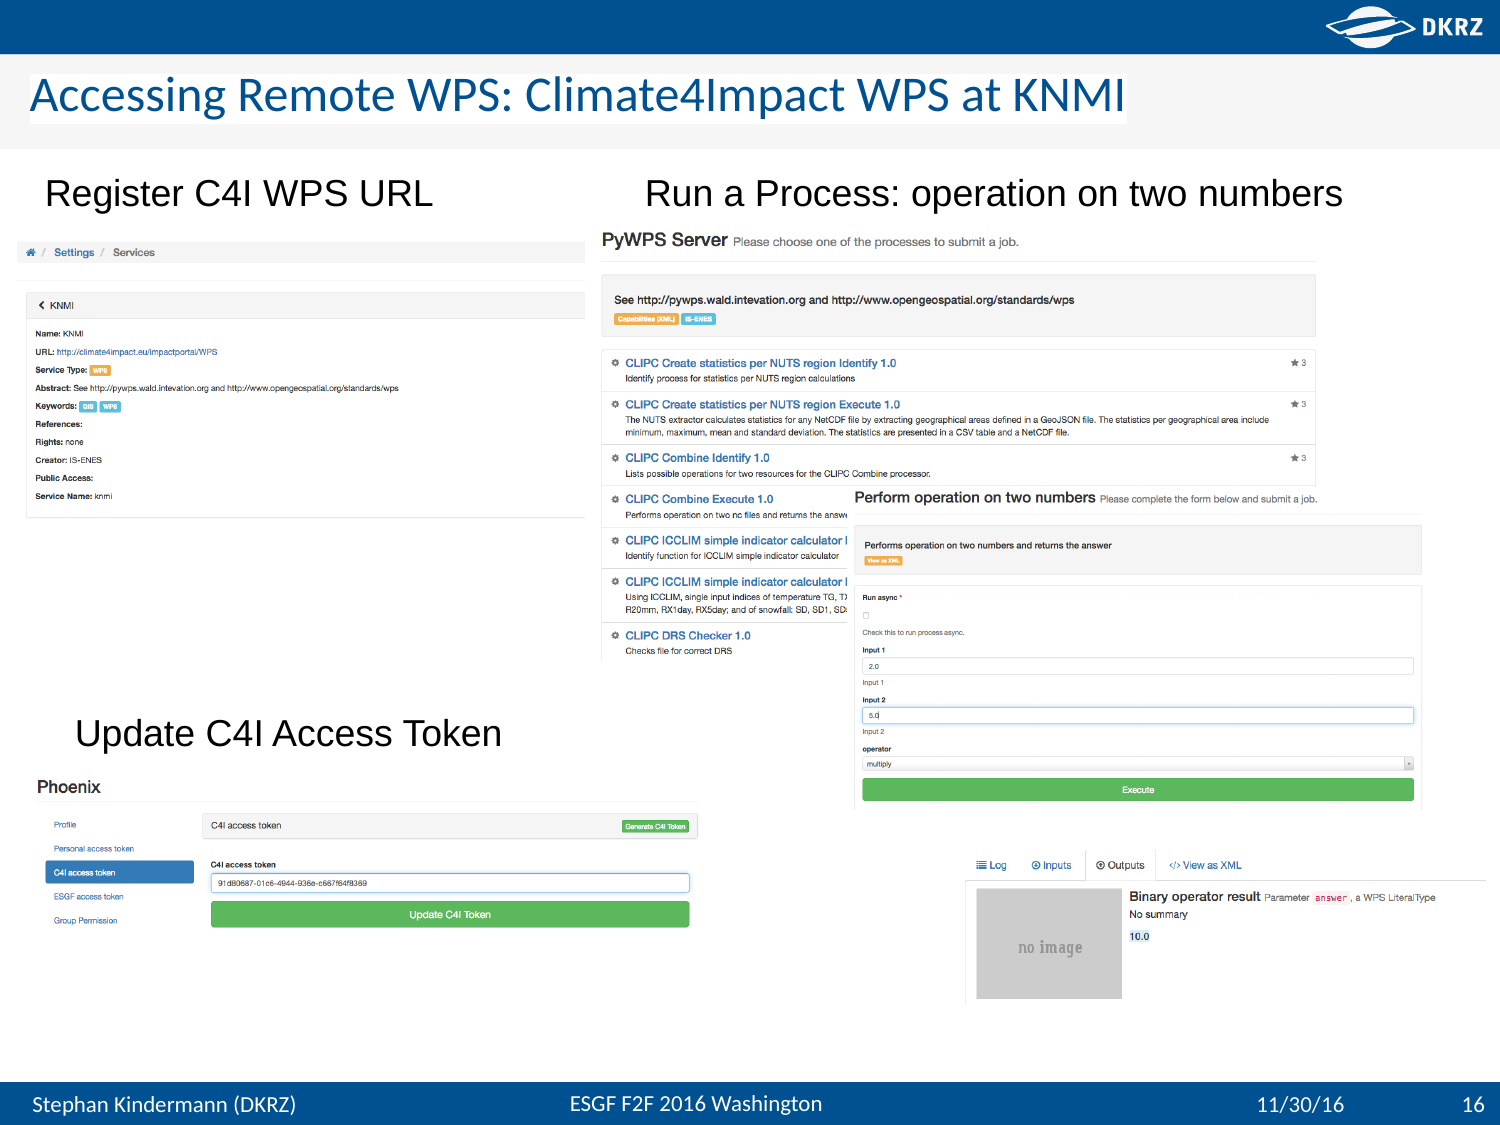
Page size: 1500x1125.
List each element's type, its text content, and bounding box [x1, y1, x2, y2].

slide_number [1376, 1082, 1500, 1125]
text_box Run a Process: operation on two numbers [630, 164, 1426, 222]
title Accessing Remote WPS: Climate4Impact WPS at KNMI [0, 54, 1500, 149]
picture [960, 850, 1486, 1006]
text_box Update C4I Access Token [60, 705, 541, 762]
text_box Register C4I WPS URL [30, 164, 556, 222]
picture [15, 224, 1426, 811]
slide_number 11/30/16 [1187, 1082, 1360, 1125]
picture [30, 764, 706, 939]
